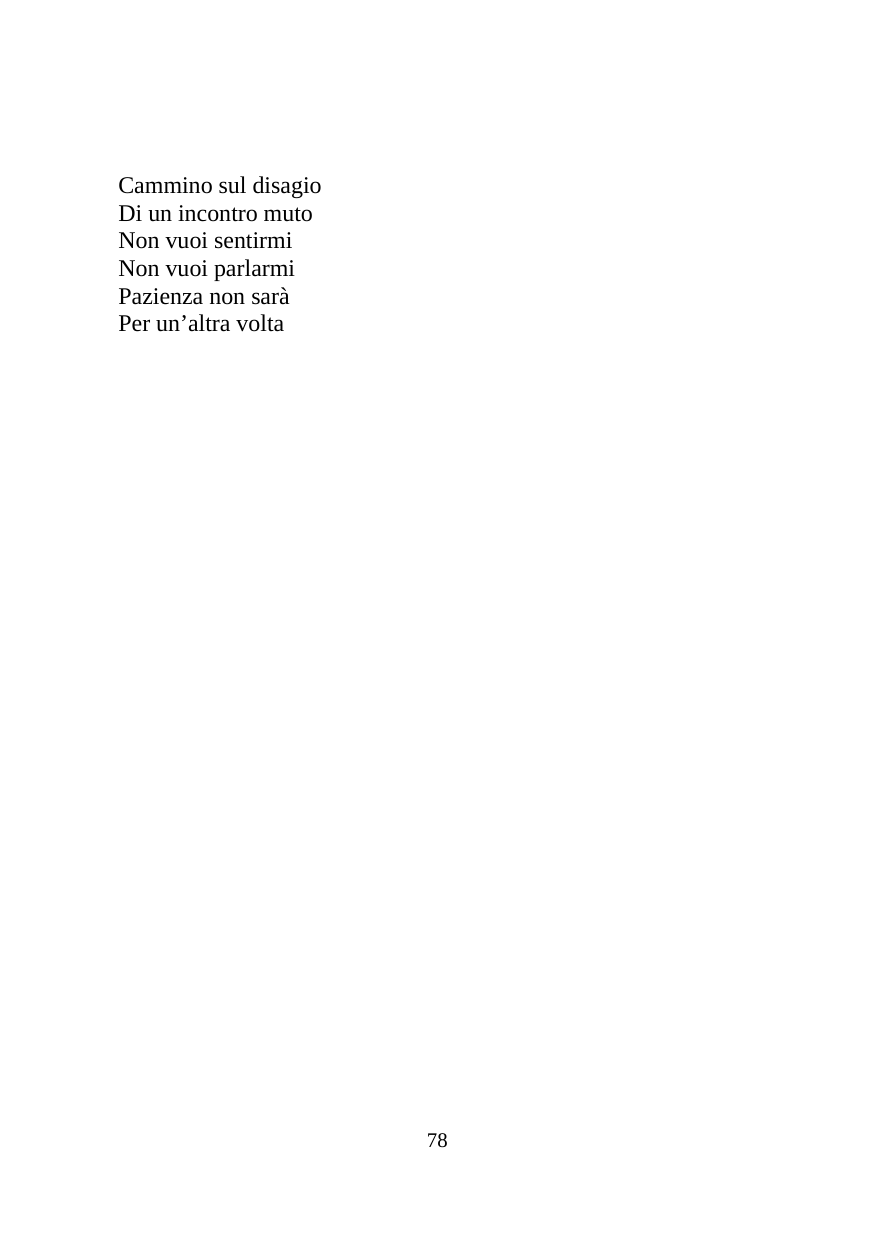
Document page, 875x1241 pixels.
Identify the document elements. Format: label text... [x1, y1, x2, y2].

text Cammino sul disagio [88, 171, 786, 199]
text Per un’altra volta [88, 309, 786, 337]
text Pazienza non sarà [88, 282, 786, 309]
text Non vuoi parlarmi [88, 254, 786, 282]
text Di un incontro muto [88, 199, 786, 227]
text Non vuoi sentirmi [88, 227, 786, 254]
